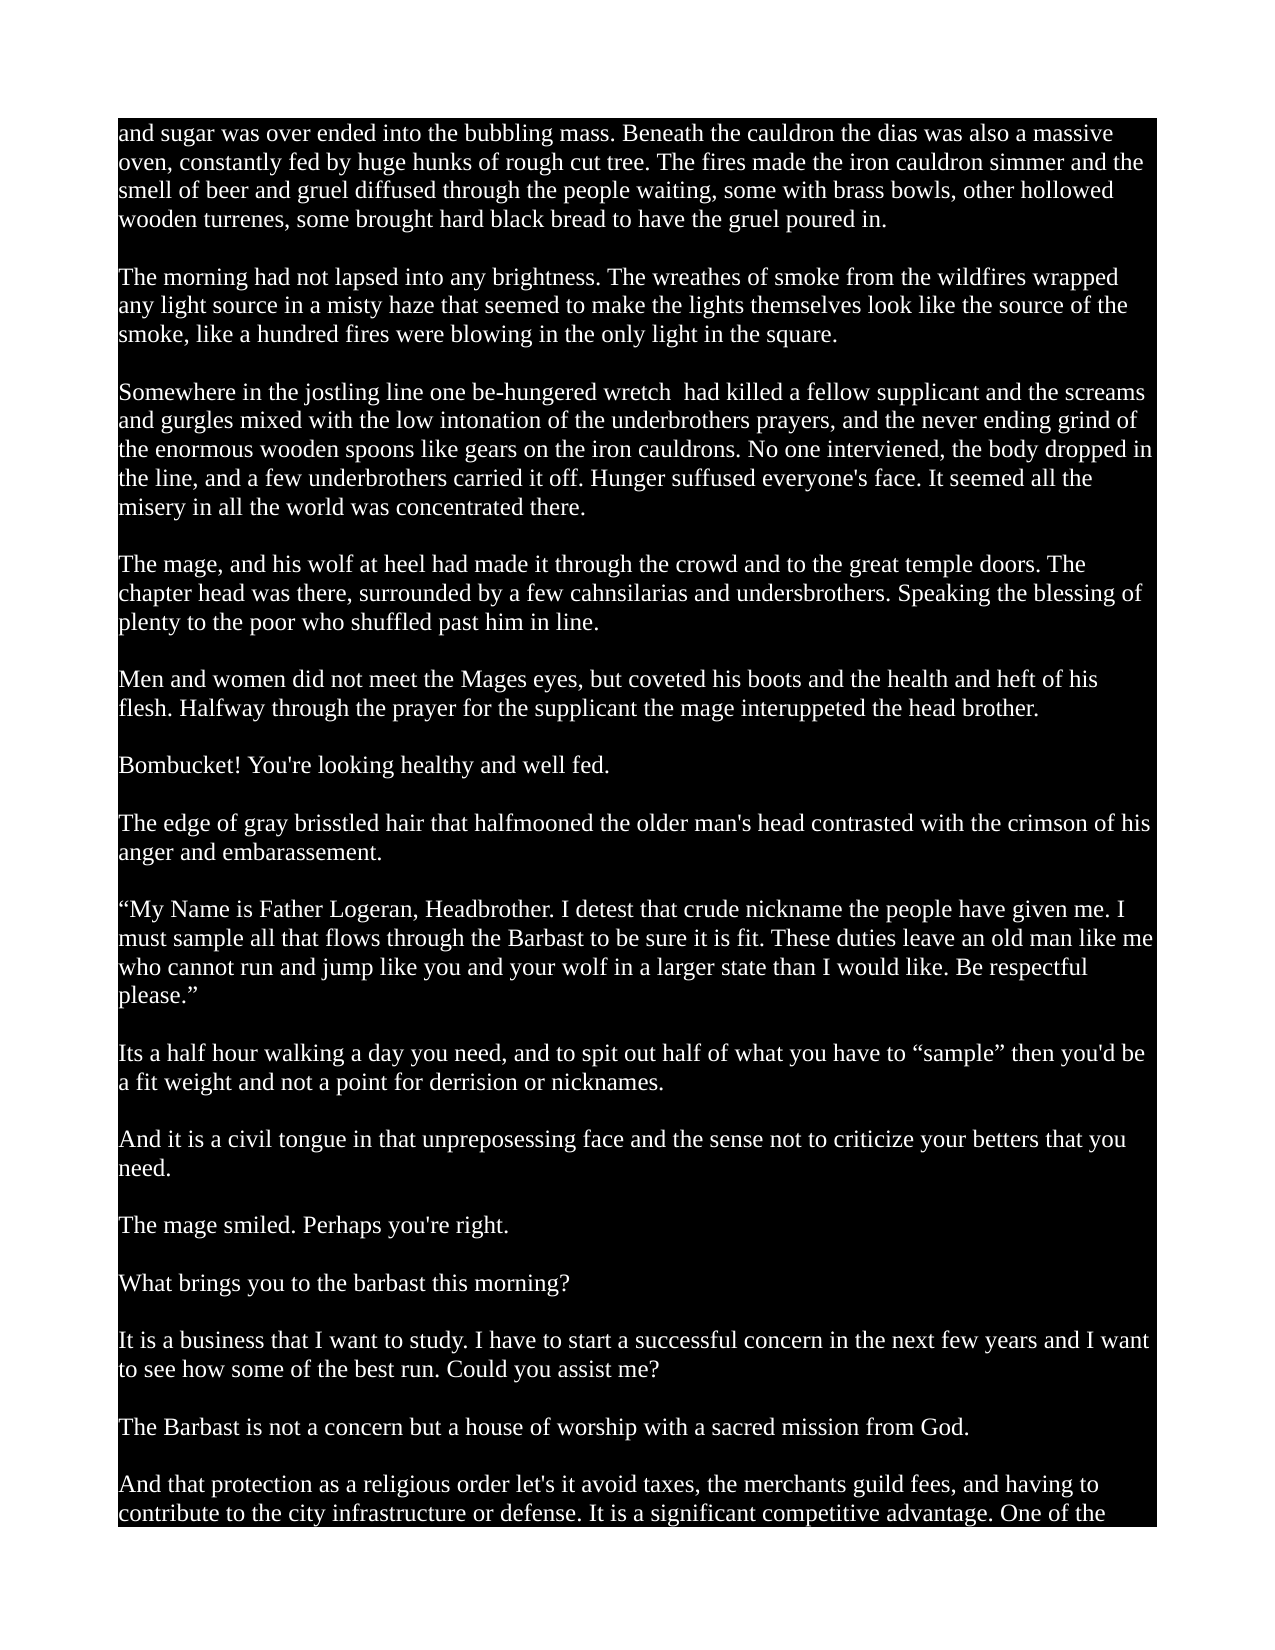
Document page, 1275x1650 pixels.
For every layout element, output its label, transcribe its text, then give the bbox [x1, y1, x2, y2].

text and sugar was over ended into the bubbling mass. Beneath the cauldron the dias was also a massive oven, constantly fed by huge hunks of rough cut tree. The fires made the iron cauldron simmer and the smell of beer and gruel diffused through the people waiting, some with brass bowls, other hollowed wooden turrenes, some brought hard black bread to have the gruel poured in. The morning had not lapsed into any brightness. The wreathes of smoke from the wildfires wrapped any light source in a misty haze that seemed to make the lights themselves look like the source of the smoke, like a hundred fires were blowing in the only light in the square. Somewhere in the jostling line one be-hungered wretch had killed a fellow supplicant and the screams and gurgles mixed with the low intonation of the underbrothers prayers, and the never ending grind of the enormous wooden spoons like gears on the iron cauldrons. No one interviened, the body dropped in the line, and a few underbrothers carried it off. Hunger suffused everyone's face. It seemed all the misery in all the world was concentrated there. The mage, and his wolf at heel had made it through the crowd and to the great temple doors. The chapter head was there, surrounded by a few cahnsilarias and undersbrothers. Speaking the blessing of plenty to the poor who shuffled past him in line. Men and women did not meet the Mages eyes, but coveted his boots and the health and heft of his flesh. Halfway through the prayer for the supplicant the mage interuppeted the head brother. [118, 118, 1157, 722]
text Bombucket! You're looking healthy and well fed. The edge of gray brisstled hair that halfmooned the older man's head contrasted with the crimson of his anger and embarassement. “My Name is Father Logeran, Headbrother. I detest that crude nickname the people have given me. I must sample all that flows through the Barbast to be sure it is fit. These duties leave an old man like me who cannot run and jump like you and your wolf in a larger state than I would like. Be respectful please.” Its a half hour walking a day you need, and to spit out half of what you have to “sample” then you'd be a fit weight and not a point for derrision or nicknames. And it is a civil tongue in that unpreposessing face and the sense not to criticize your betters that you need. The mage smiled. Perhaps you're right. What brings you to the barbast this morning? It is a business that I want to study. I have to start a successful concern in the next few years and I want to see how some of the best run. Could you assist me? [118, 751, 1157, 1383]
text The Barbast is not a concern but a house of worship with a sacred mission from God. And that protection as a religious order let's it avoid taxes, the merchants guild fees, and having to contribute to the city infrastructure or defense. It is a significant competitive advantage. One of the [118, 1383, 1157, 1527]
